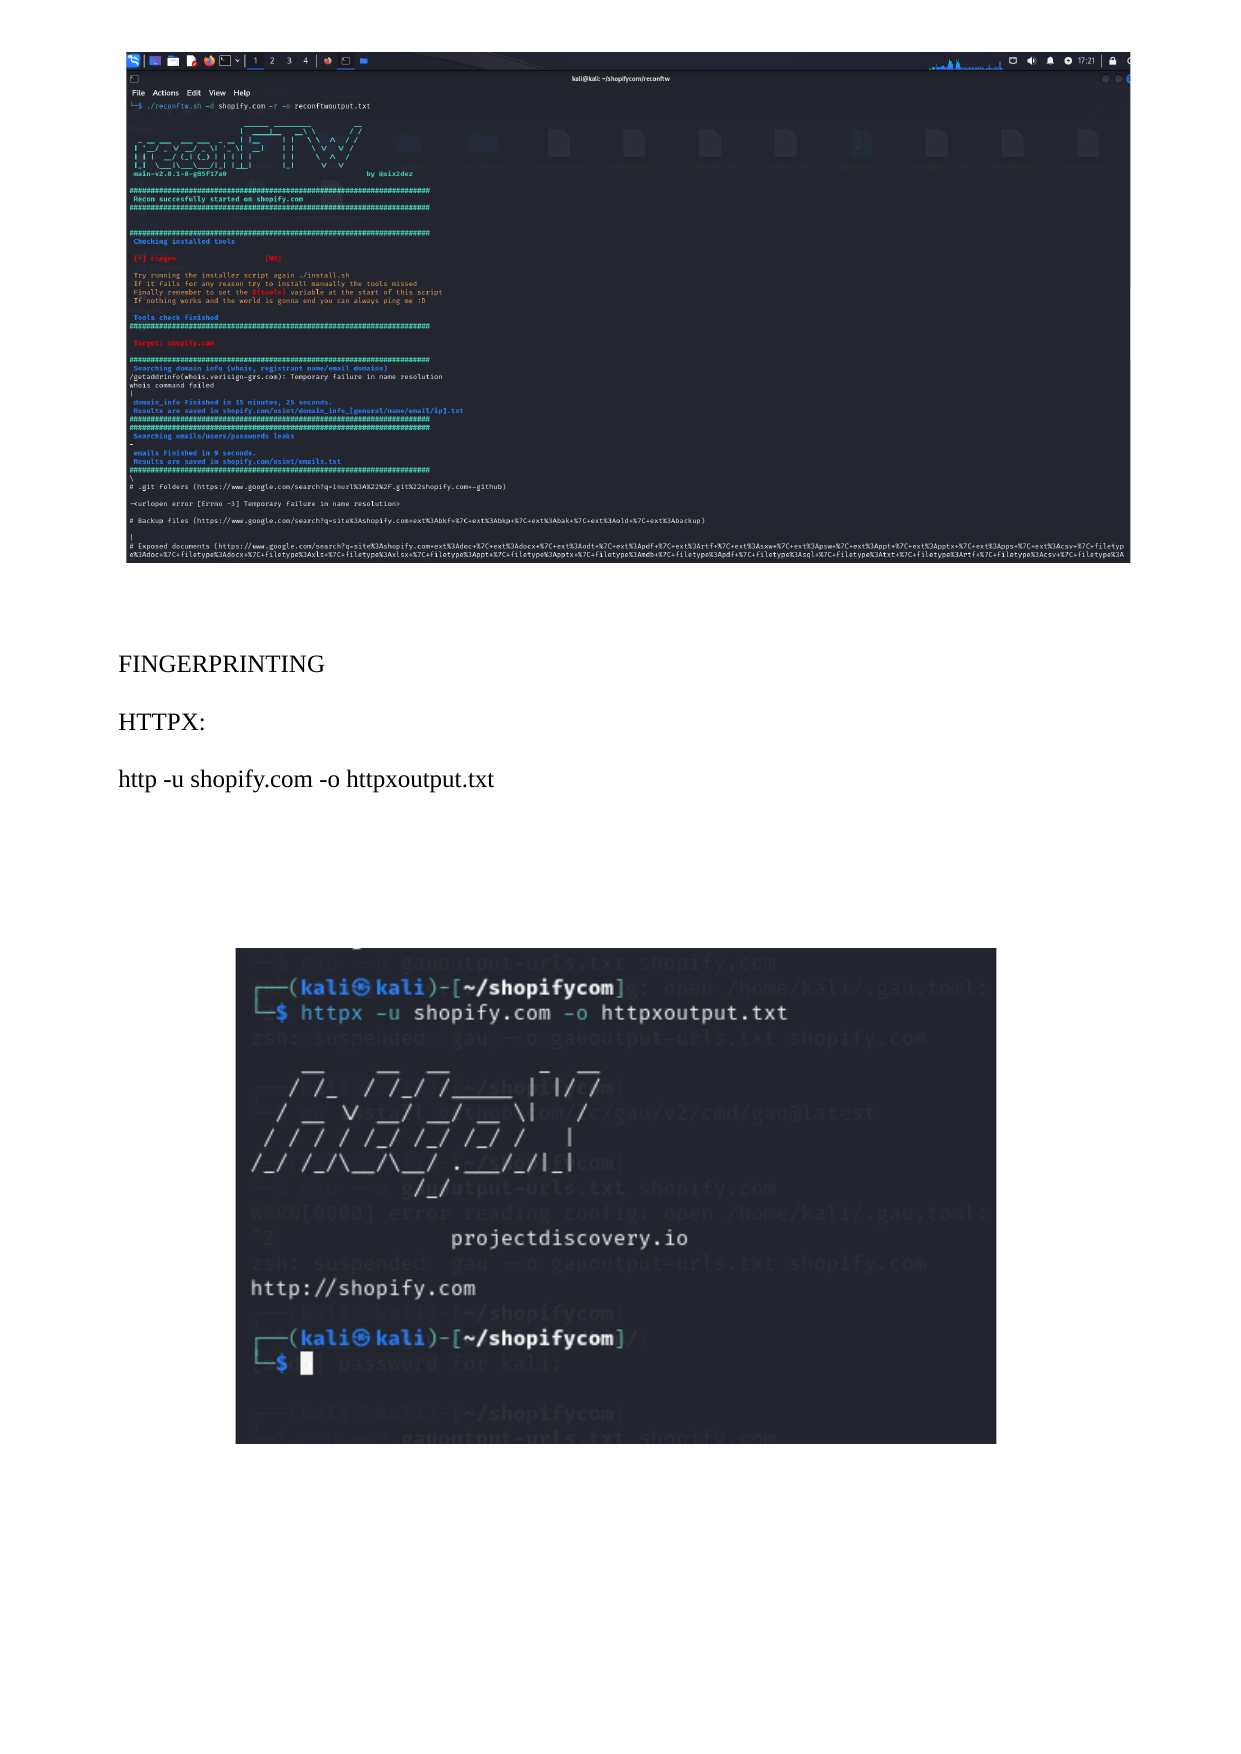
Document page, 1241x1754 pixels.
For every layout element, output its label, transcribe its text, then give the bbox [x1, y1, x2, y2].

picture [126, 52, 1131, 563]
text FINGERPRINTING [118, 649, 1122, 678]
text HTTPX: [118, 707, 1122, 735]
picture [235, 948, 997, 1444]
text http -u shopify.com -o httpxoutput.txt [118, 764, 1122, 793]
